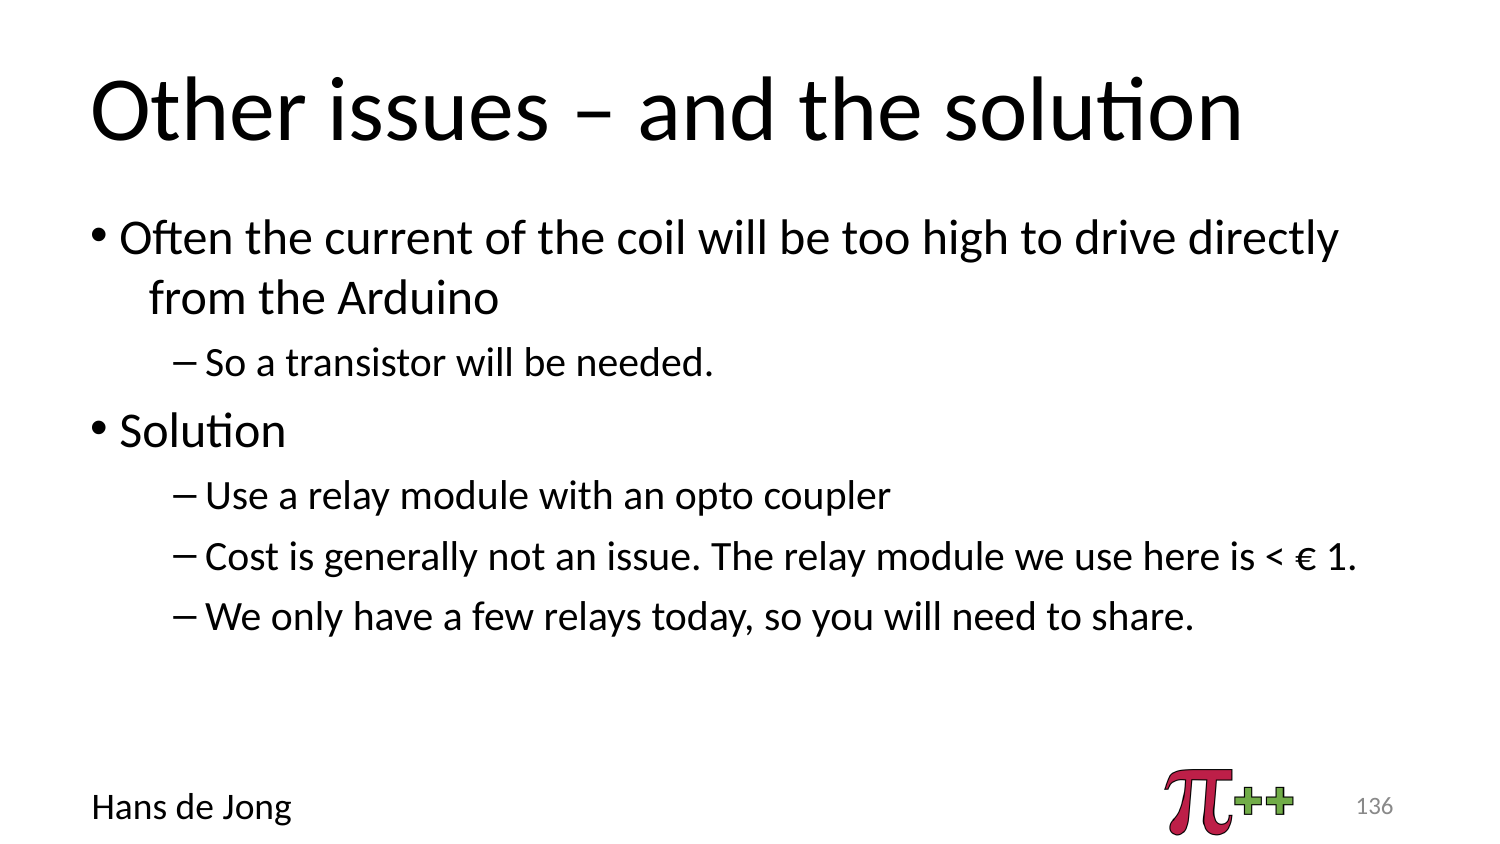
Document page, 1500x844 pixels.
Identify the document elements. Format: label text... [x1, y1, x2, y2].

text_box 136 [1340, 782, 1426, 827]
title Other issues – and the solution [75, 33, 1426, 175]
list Often the current of the coil will be too high to drive directly from the Arduino So a transistor will be needed. Solution Use a relay module with an opto coupler Cost is generally not an issue. The relay module we use here is < € 1. We only have a few relays today, so you will need to share. [75, 196, 1426, 754]
